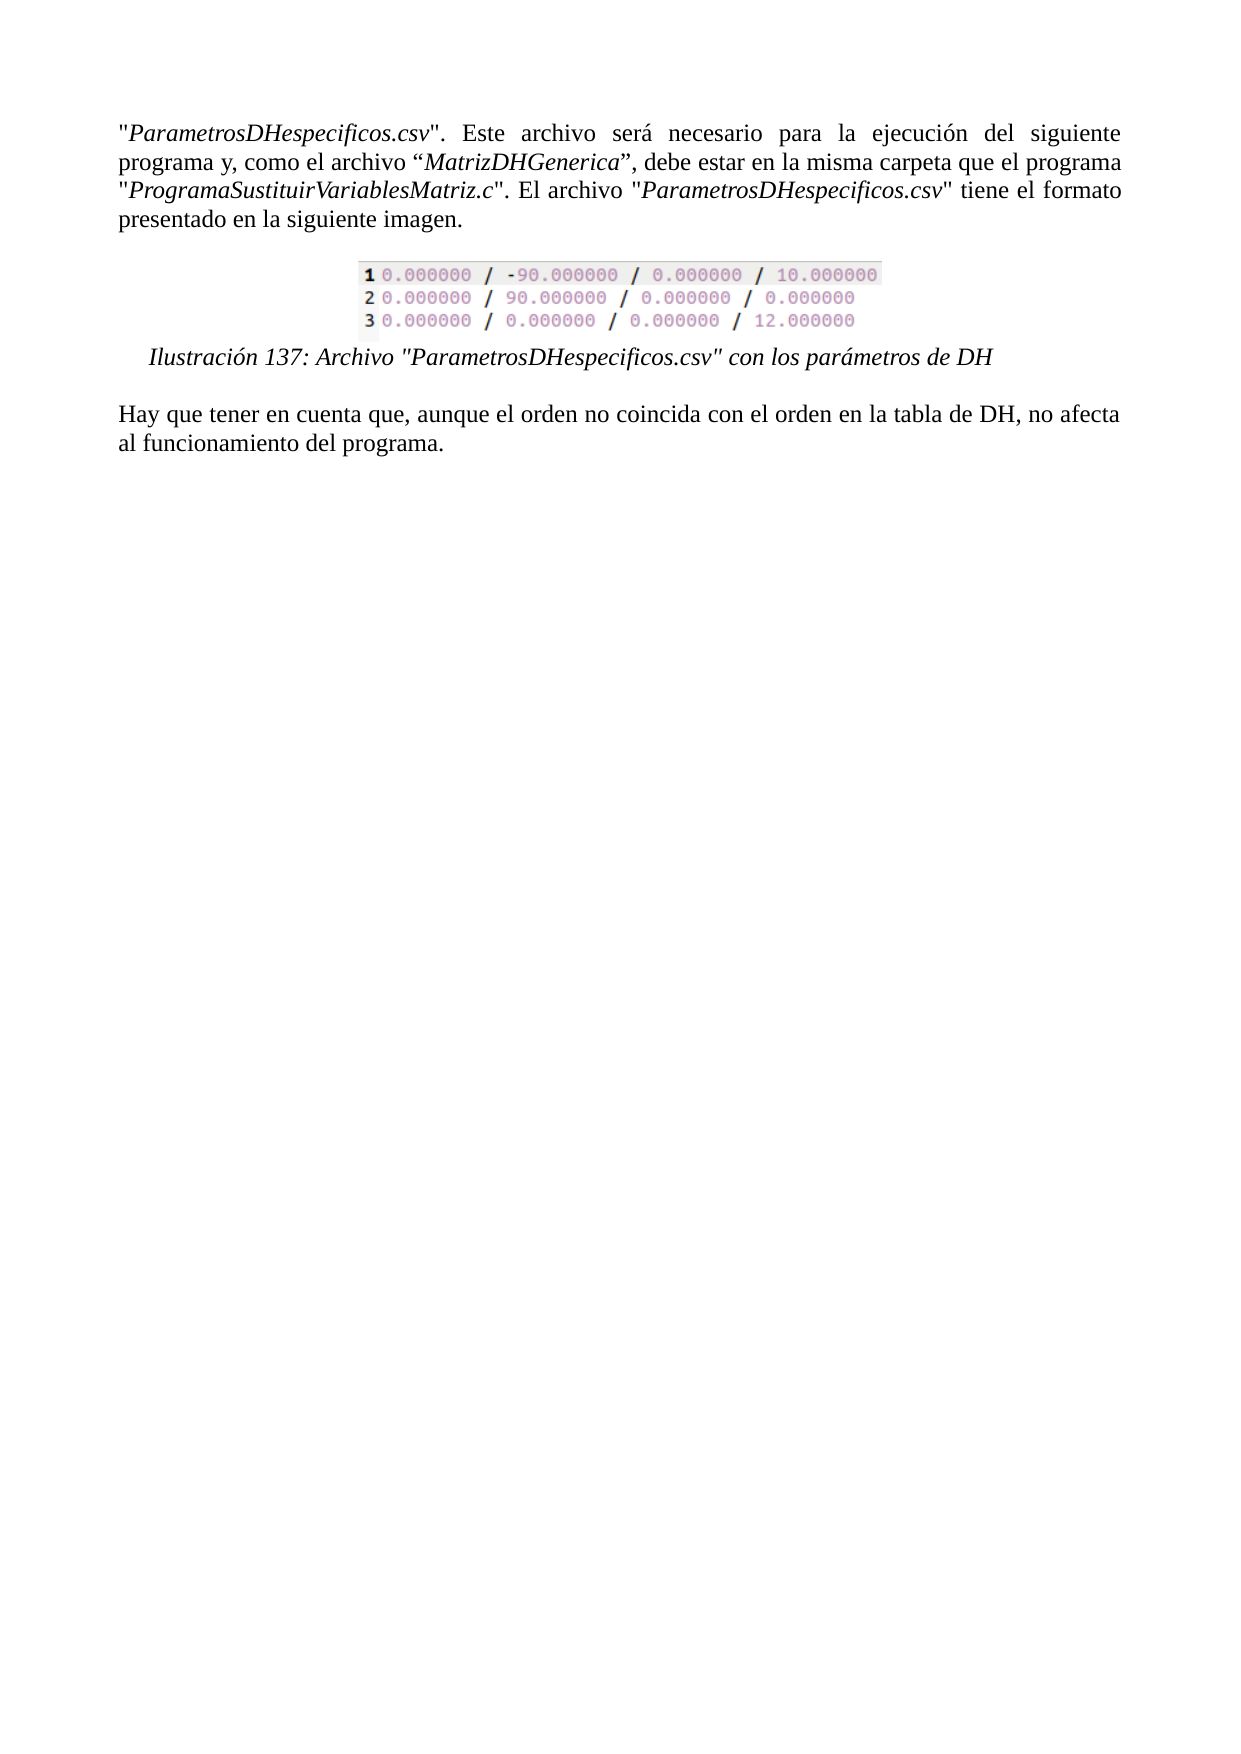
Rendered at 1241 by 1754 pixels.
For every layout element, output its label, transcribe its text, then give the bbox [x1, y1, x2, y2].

text Hay que tener en cuenta que, aunque el orden no coincida con el orden en la tabla de DH, no afecta al funcionamiento del programa. [118, 399, 1122, 457]
text "ParametrosDHespecificos.csv". Este archivo será necesario para la ejecución del siguiente programa y, como el archivo “MatrizDHGenerica”, debe estar en la misma carpeta que el programa "ProgramaSustituirVariablesMatriz.c". El archivo "ParametrosDHespecificos.csv" tiene el formato presentado en la siguiente imagen. [118, 118, 1122, 233]
text Ilustración 137: Archivo "ParametrosDHespecificos.csv" con los parámetros de DH [148, 274, 1092, 371]
